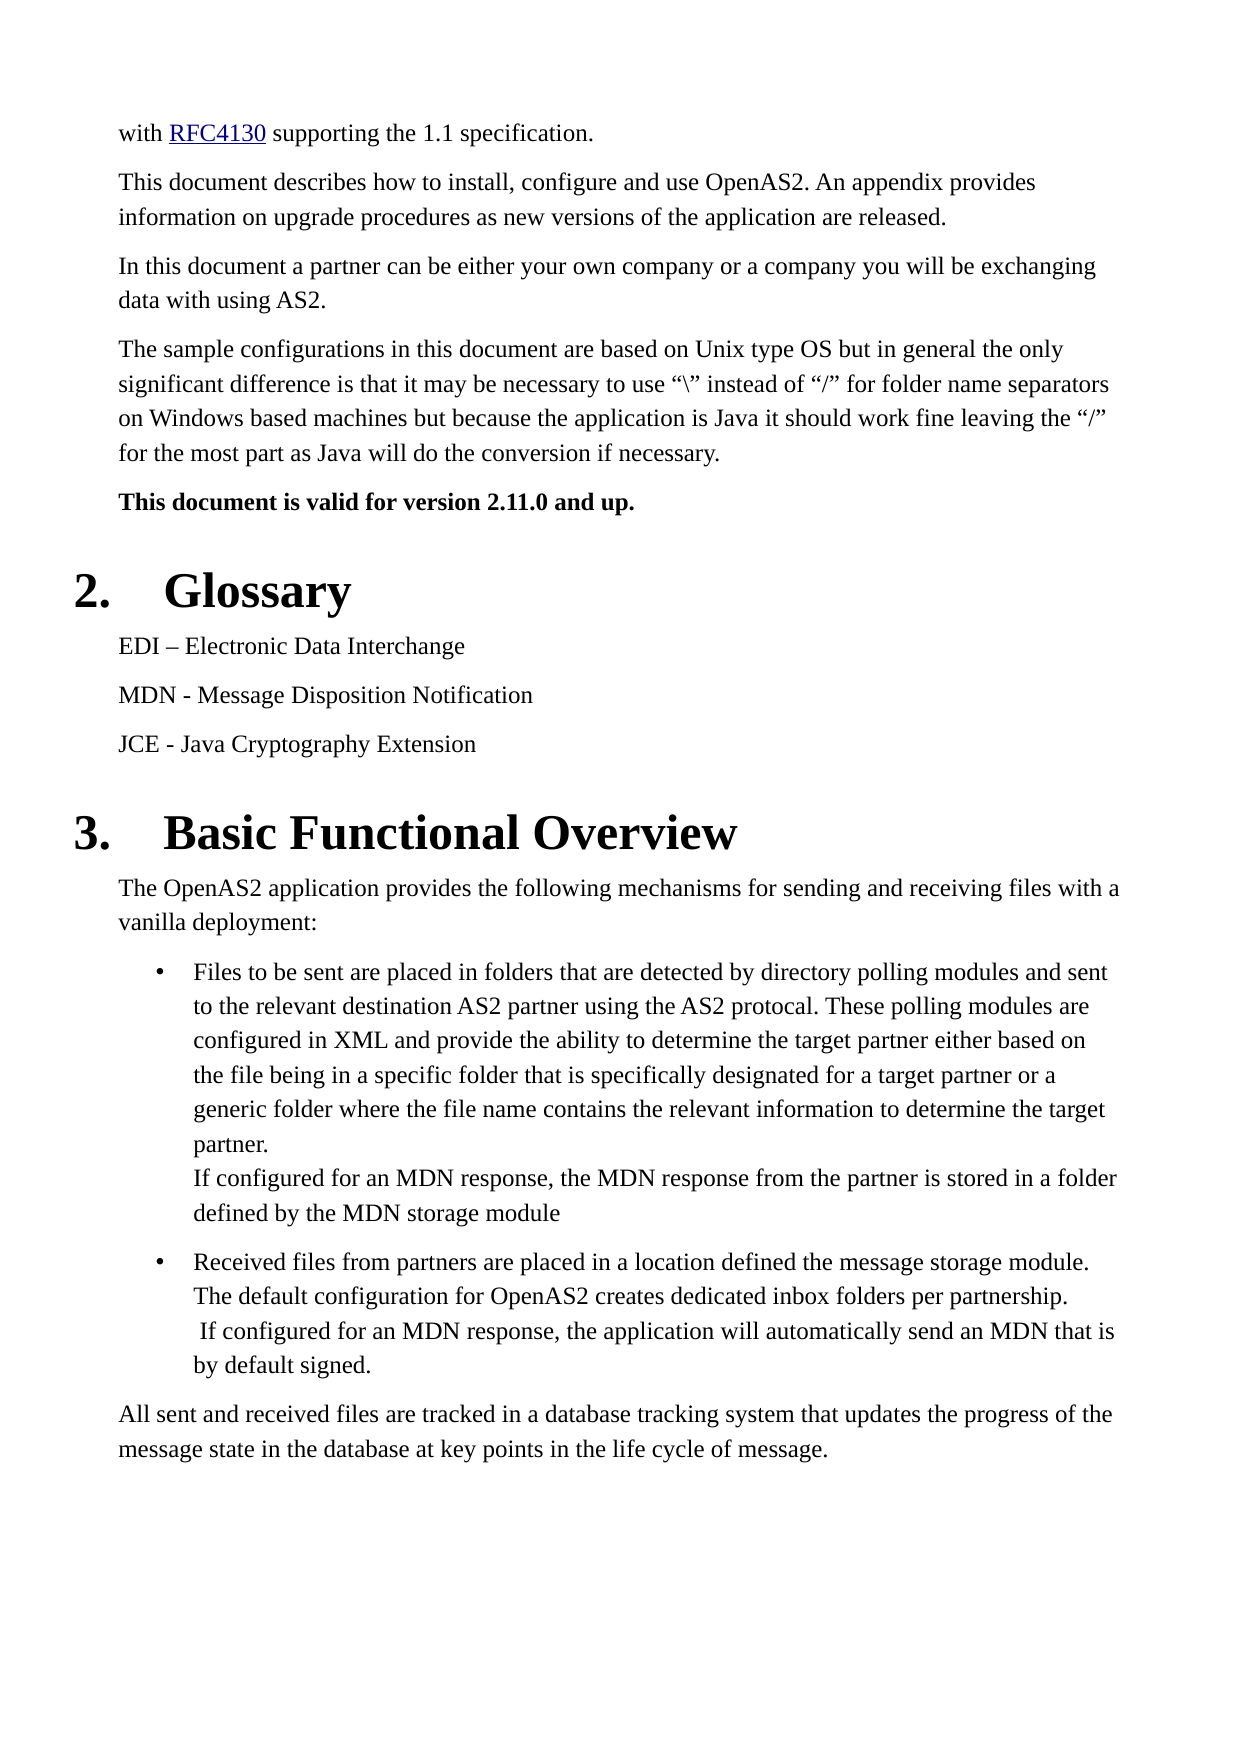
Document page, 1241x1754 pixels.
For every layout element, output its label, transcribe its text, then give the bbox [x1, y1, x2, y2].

text In this document a partner can be either your own company or a company you will be exchanging data with using AS2. [118, 251, 1122, 314]
list Received files from partners are placed in a location defined the message storage module. The default configuration for OpenAS2 creates dedicated inbox folders per partnership. If configured for an MDN response, the application will automatically send an MDN that is by default signed. [156, 1247, 1122, 1379]
text The sample configurations in this document are based on Unix type OS but in general the only significant difference is that it may be necessary to use “\” instead of “/” for folder name separators on Windows based machines but because the application is Java it should work fine leaving the “/” for the most part as Java will do the conversion if necessary. [118, 334, 1122, 466]
subtitle Glossary [73, 561, 1122, 618]
text This document is valid for version 2.11.0 and up. [118, 487, 1122, 516]
text EDI – Electronic Data Interchange [118, 631, 1122, 659]
text The OpenAS2 application provides the following mechanisms for sending and receiving files with a vanilla deployment: [118, 873, 1122, 936]
text This document describes how to install, configure and use OpenAS2. An appendix provides information on upgrade procedures as new versions of the application are released. [118, 167, 1122, 230]
text MDN - Message Disposition Notification [118, 680, 1122, 709]
list Files to be sent are placed in folders that are detected by directory polling modules and sent to the relevant destination AS2 partner using the AS2 protocal. These polling modules are configured in XML and provide the ability to determine the target partner either based on the file being in a specific folder that is specifically designated for a target partner or a generic folder where the file name contains the relevant information to determine the target partner. If configured for an MDN response, the MDN response from the partner is stored in a folder defined by the MDN storage module [156, 957, 1122, 1227]
text with RFC4130 supporting the 1.1 specification. [118, 118, 1122, 147]
subtitle Basic Functional Overview [73, 803, 1122, 861]
text JCE - Java Cryptography Extension [118, 729, 1122, 758]
text All sent and received files are tracked in a database tracking system that updates the progress of the message state in the database at key points in the life cycle of message. [118, 1399, 1122, 1463]
